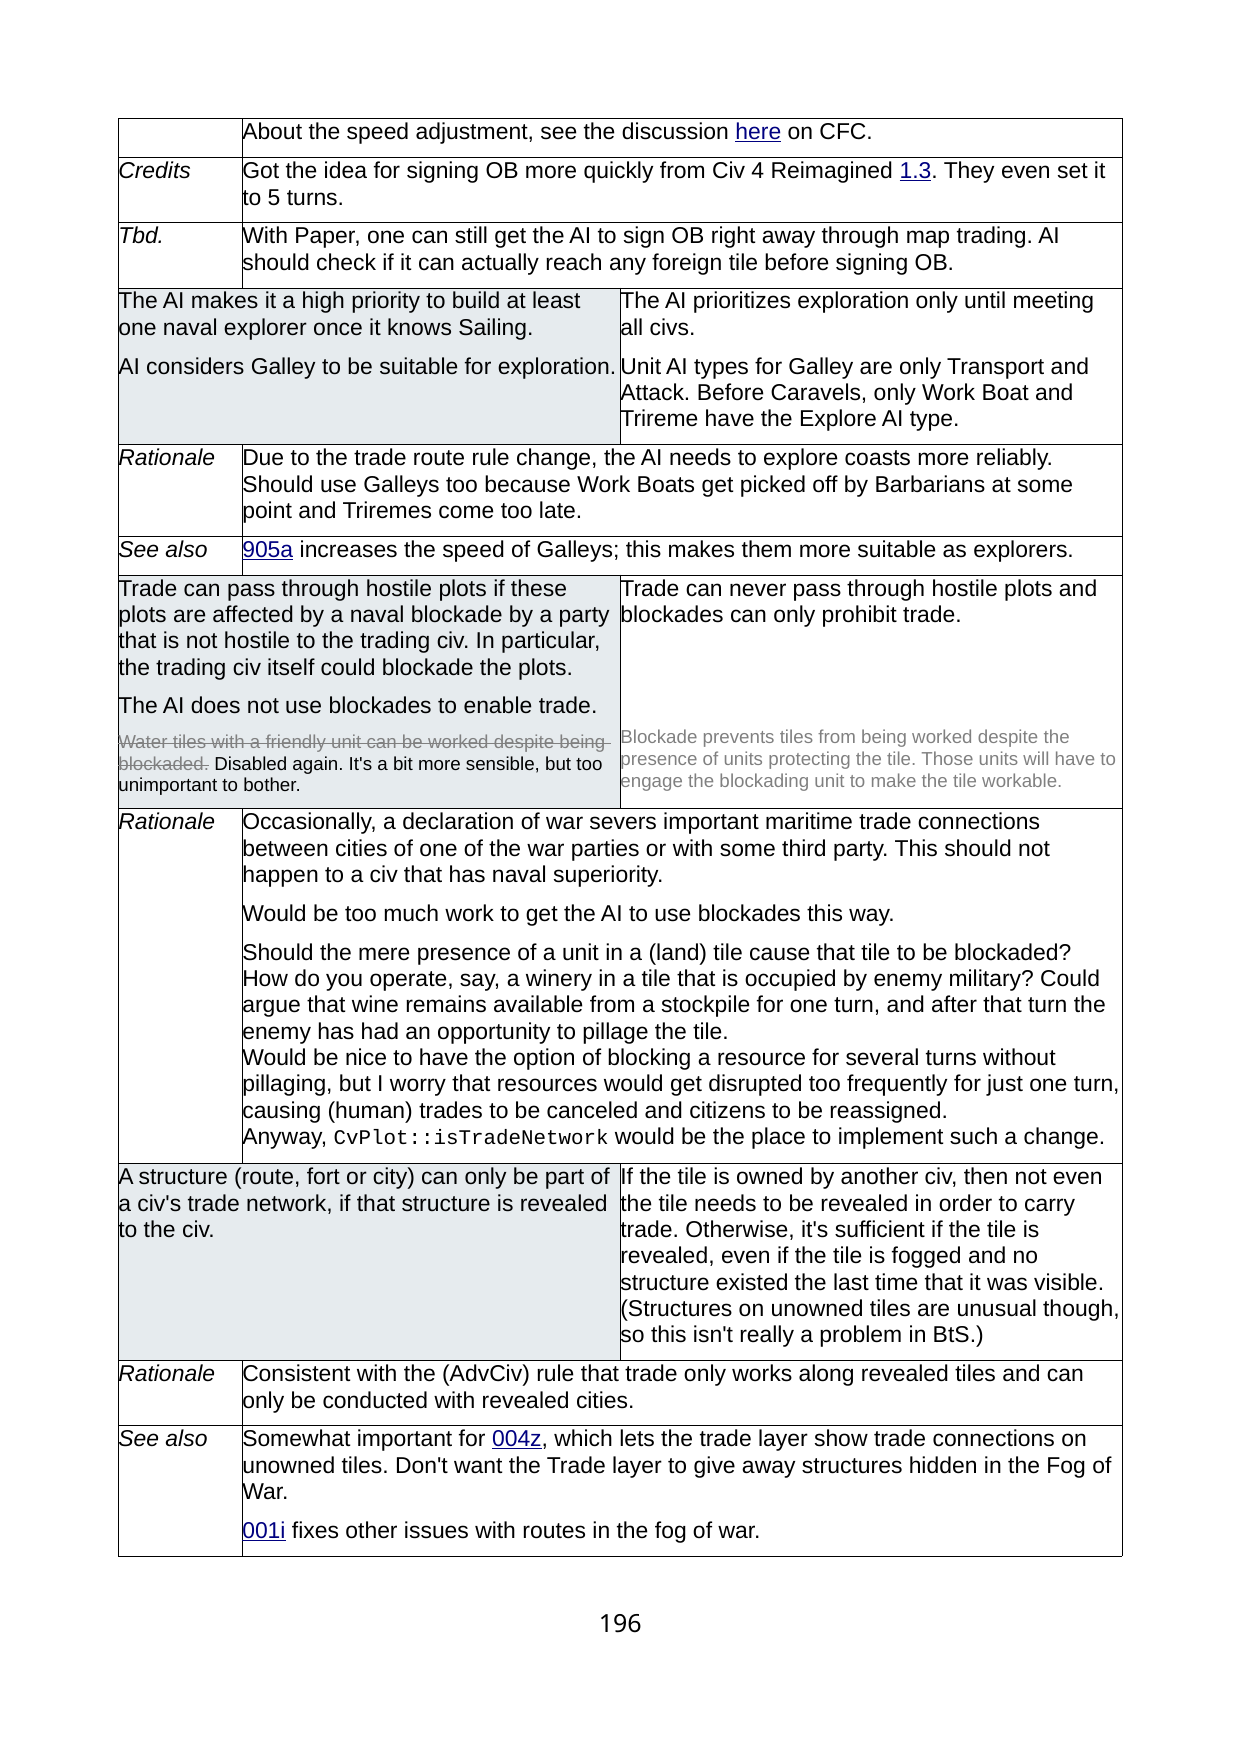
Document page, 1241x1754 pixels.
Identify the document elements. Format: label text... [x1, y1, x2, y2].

table_cell Consistent with the (AdvCiv) rule that trade only works along revealed tiles and can only be conducted with revealed cities. [243, 1361, 1122, 1425]
table_cell The AI prioritizes exploration only until meeting all civs. Unit AI types for Galley are only Transport and Attack. Before Caravels, only Work Boat and Trireme have the Explore AI type. [621, 289, 1122, 444]
table_cell Credits [119, 158, 242, 222]
table_cell Rationale [119, 445, 242, 536]
table_cell 905a increases the speed of Galleys; this makes them more suitable as explorers. [243, 537, 1122, 574]
table_cell Trade can never pass through hostile plots and blockades can only prohibit trade. Blockade prevents tiles from being worked despite the presence of units protecting the tile. Those units will have to engage the blockading unit to make the tile workable. [621, 576, 1122, 808]
table_cell See also [119, 537, 242, 574]
table_cell [119, 119, 242, 157]
table_cell With Paper, one can still get the AI to sign OB right away through map trading. AI should check if it can actually reach any foreign tile before signing OB. [243, 223, 1122, 287]
table_cell Occasionally, a declaration of war severs important maritime trade connections between cities of one of the war parties or with some third party. This should not happen to a civ that has naval superiority. Would be too much work to get the AI to use blockades this way. Should the mere presence of a unit in a (land) tile cause that tile to be blockaded? How do you operate, say, a winery in a tile that is occupied by enemy military? Could argue that wine remains available from a stockpile for one turn, and after that turn the enemy has had an opportunity to pillage the tile. Would be nice to have the option of blocking a resource for several turns without pillaging, but I worry that resources would get disrupted too frequently for just one turn, causing (human) trades to be canceled and citizens to be reassigned. Anyway, CvPlot::isTradeNetwork would be the place to implement such a change. [243, 809, 1122, 1163]
table_cell About the speed adjustment, see the discussion here on CFC. [243, 119, 1122, 157]
table_cell See also [119, 1426, 242, 1556]
table_cell Tbd. [119, 223, 242, 287]
table_cell If the tile is owned by another civ, then not even the tile needs to be revealed in order to carry trade. Otherwise, it's sufficient if the tile is revealed, even if the tile is fogged and no structure existed the last time that it was visible. (Structures on unowned tiles are unusual though, so this isn't really a problem in BtS.) [621, 1164, 1122, 1360]
table_cell The AI makes it a high priority to build at least one naval explorer once it knows Sailing. AI considers Galley to be suitable for exploration. [119, 289, 620, 444]
table_cell Due to the trade route rule change, the AI needs to explore coasts more reliably. Should use Galleys too because Work Boats get picked off by Barbarians at some point and Triremes come too late. [243, 445, 1122, 536]
table_cell Rationale [119, 809, 242, 1163]
table_cell Trade can pass through hostile plots if these plots are affected by a naval blockade by a party that is not hostile to the trading civ. In particular, the trading civ itself could blockade the plots. The AI does not use blockades to enable trade. Water tiles with a friendly unit can be worked despite being blockaded. Disabled again. It's a bit more sensible, but too unimportant to bother. [119, 576, 620, 808]
table_cell A structure (route, fort or city) can only be part of a civ's trade network, if that structure is revealed to the civ. [119, 1164, 620, 1360]
table_cell Got the idea for signing OB more quickly from Civ 4 Reimagined 1.3. They even set it to 5 turns. [243, 158, 1122, 222]
table_cell Rationale [119, 1361, 242, 1425]
table_cell Somewhat important for 004z, which lets the trade layer show trade connections on unowned tiles. Don't want the Trade layer to give away structures hidden in the Fog of War. 001i fixes other issues with routes in the fog of war. [243, 1426, 1122, 1556]
